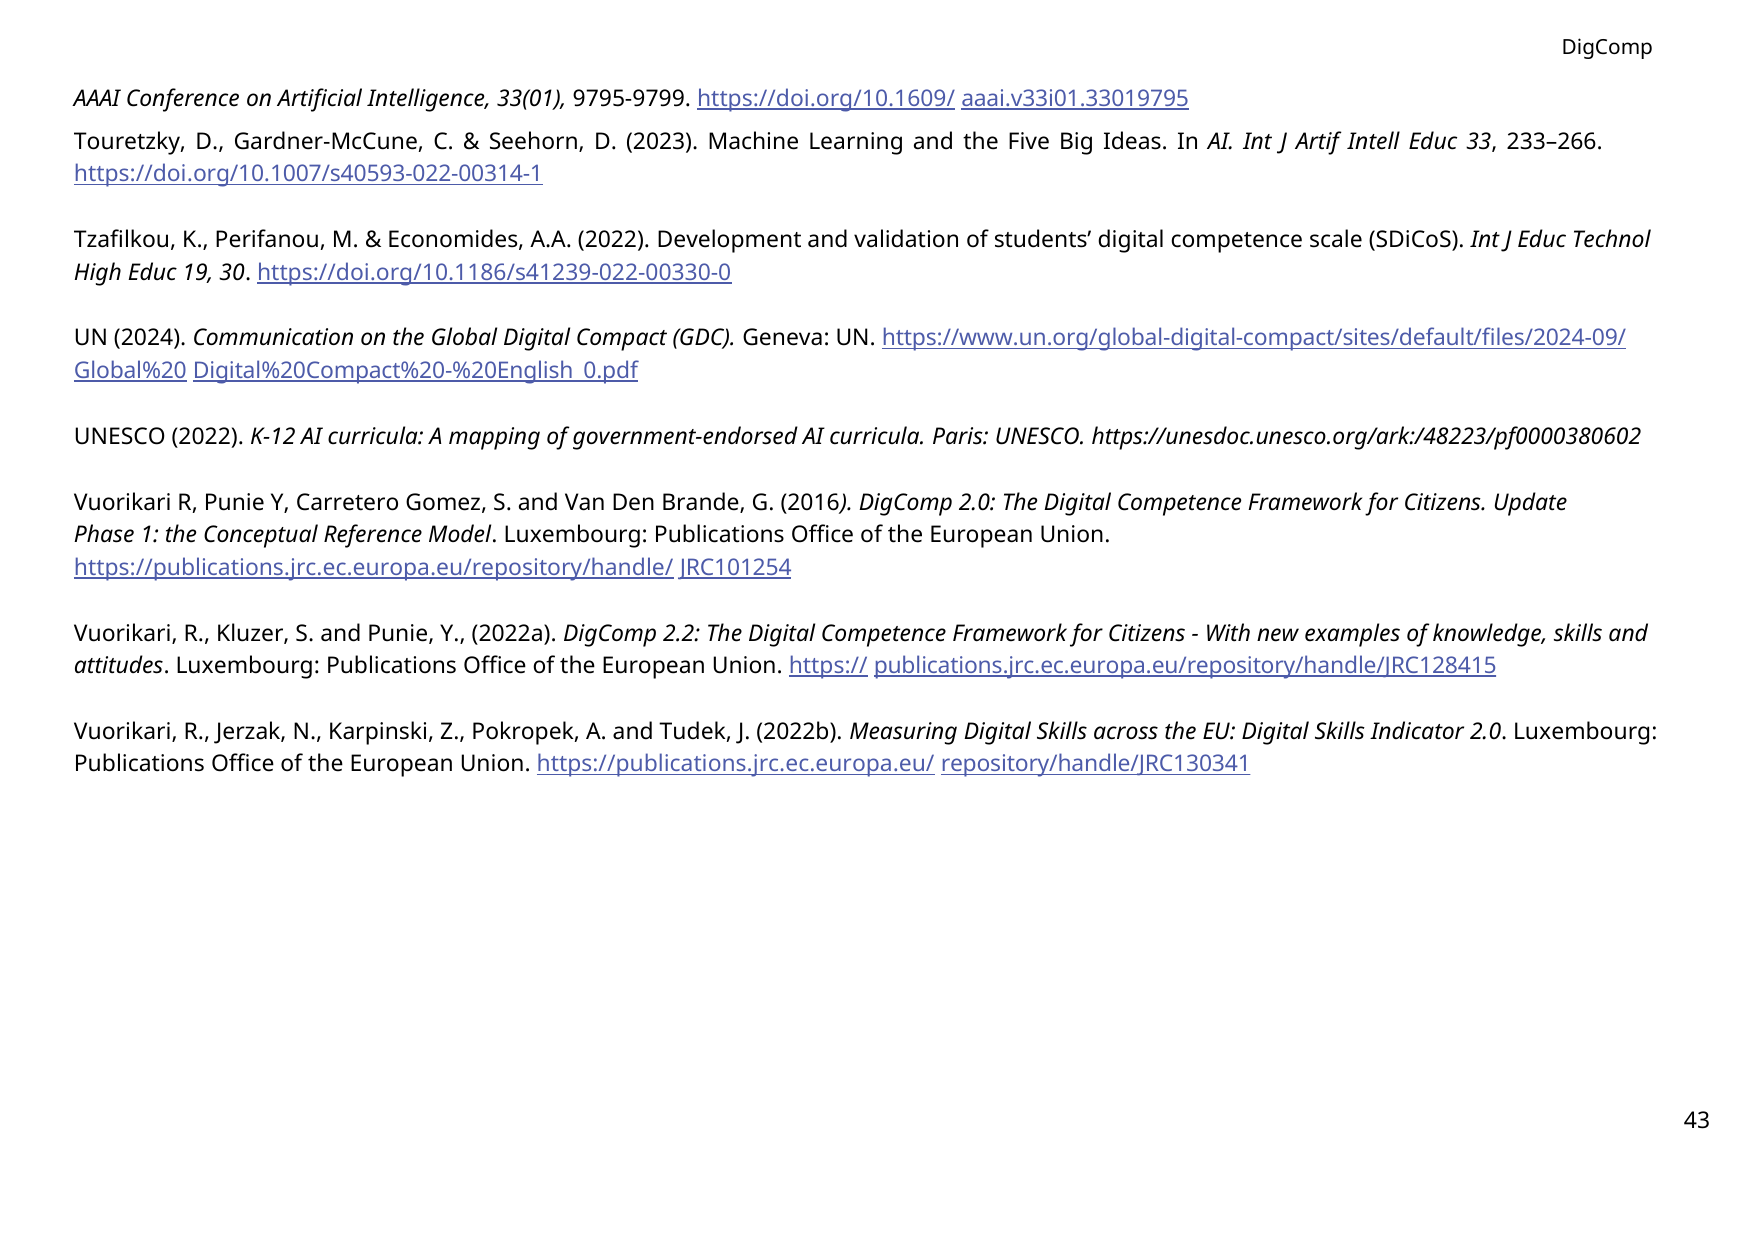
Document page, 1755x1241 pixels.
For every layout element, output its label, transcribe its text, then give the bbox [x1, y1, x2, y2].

text Touretzky, D., Gardner-McCune, C. & Seehorn, D. (2023). Machine Learning and the Five Big Ideas. In AI. Int J Artif Intell Educ 33, 233–266. https://doi.org/10.1007/s40593-022-00314-1 [74, 124, 1603, 188]
text AAAI Conference on Artificial Intelligence, 33(01), 9795-9799. https://doi.org/10.1609/ aaai.v33i01.33019795 [74, 82, 1700, 113]
text Vuorikari, R., Kluzer, S. and Punie, Y., (2022a). DigComp 2.2: The Digital Competence Framework for Citizens - With new examples of knowledge, skills and attitudes. Luxembourg: Publications Office of the European Union. https:// publications.jrc.ec.europa.eu/repository/handle/JRC128415 [74, 616, 1662, 680]
text UN (2024). Communication on the Global Digital Compact (GDC). Geneva: UN. https://www.un.org/global-digital-compact/sites/default/files/2024-09/Global%20 Digital%20Compact%20-%20English_0.pdf [74, 321, 1663, 385]
text UNESCO (2022). K-12 AI curricula: A mapping of government-endorsed AI curricula. Paris: UNESCO. https://unesdoc.unesco.org/ark:/48223/pf0000380602 [74, 420, 1662, 451]
text Tzafilkou, K., Perifanou, M. & Economides, A.A. (2022). Development and validation of students’ digital competence scale (SDiCoS). Int J Educ Technol High Educ 19, 30. https://doi.org/10.1186/s41239-022-00330-0 [74, 223, 1668, 287]
text Vuorikari, R., Jerzak, N., Karpinski, Z., Pokropek, A. and Tudek, J. (2022b). Measuring Digital Skills across the EU: Digital Skills Indicator 2.0. Luxembourg: Publications Office of the European Union. https://publications.jrc.ec.europa.eu/ repository/handle/JRC130341 [74, 715, 1663, 778]
text Vuorikari R, Punie Y, Carretero Gomez, S. and Van Den Brande, G. (2016). DigComp 2.0: The Digital Competence Framework for Citizens. Update Phase 1: the Conceptual Reference Model. Luxembourg: Publications Office of the European Union. https://publications.jrc.ec.europa.eu/repository/handle/ JRC101254 [74, 486, 1621, 582]
